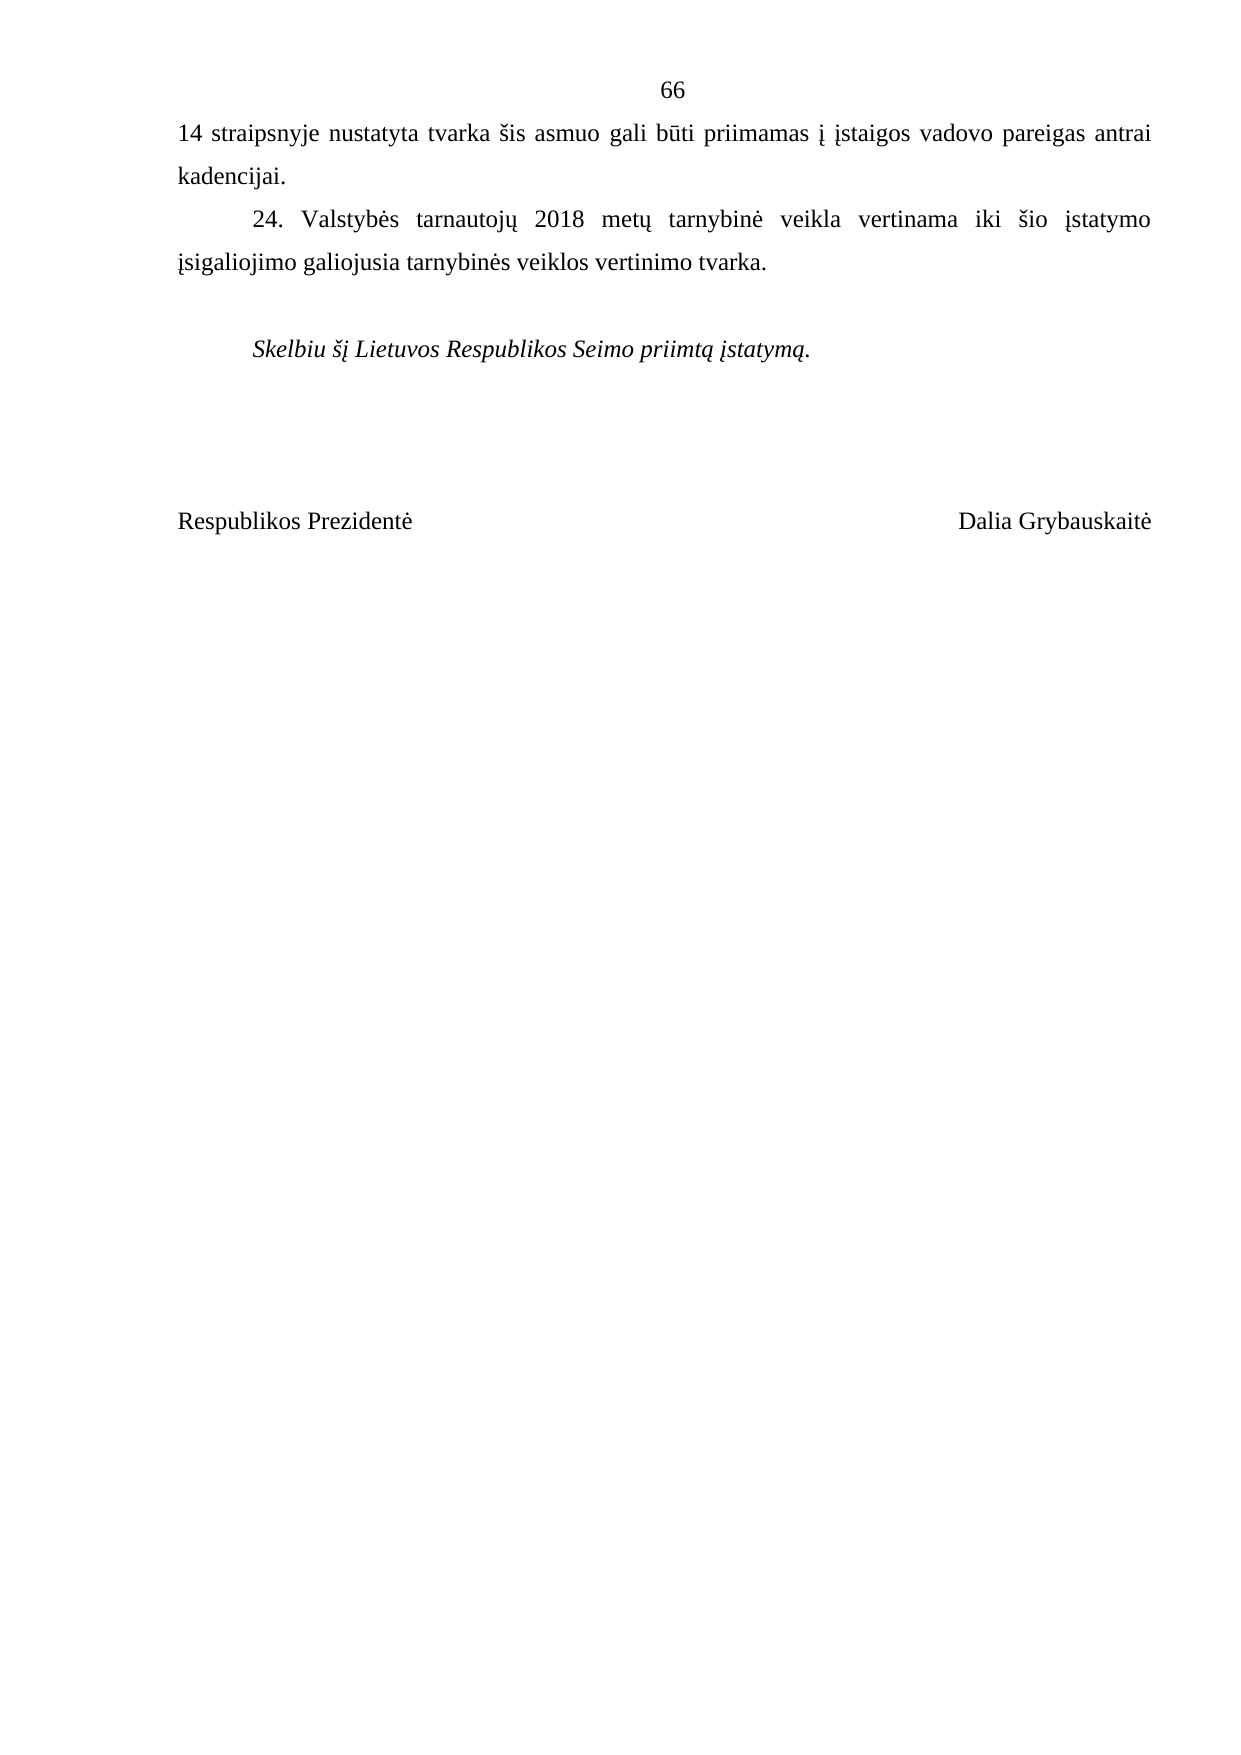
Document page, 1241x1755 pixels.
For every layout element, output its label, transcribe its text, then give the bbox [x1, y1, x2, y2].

text Respublikos Prezidentė Dalia Grybauskaitė [177, 506, 1152, 535]
text 24. Valstybės tarnautojų 2018 metų tarnybinė veikla vertinama iki šio įstatymo įsigaliojimo galiojusia tarnybinės veiklos vertinimo tvarka. [177, 204, 1152, 276]
text 14 straipsnyje nustatyta tvarka šis asmuo gali būti priimamas į įstaigos vadovo pareigas antrai kadencijai. [177, 118, 1152, 190]
text Skelbiu šį Lietuvos Respublikos Seimo priimtą įstatymą. [177, 334, 1152, 362]
